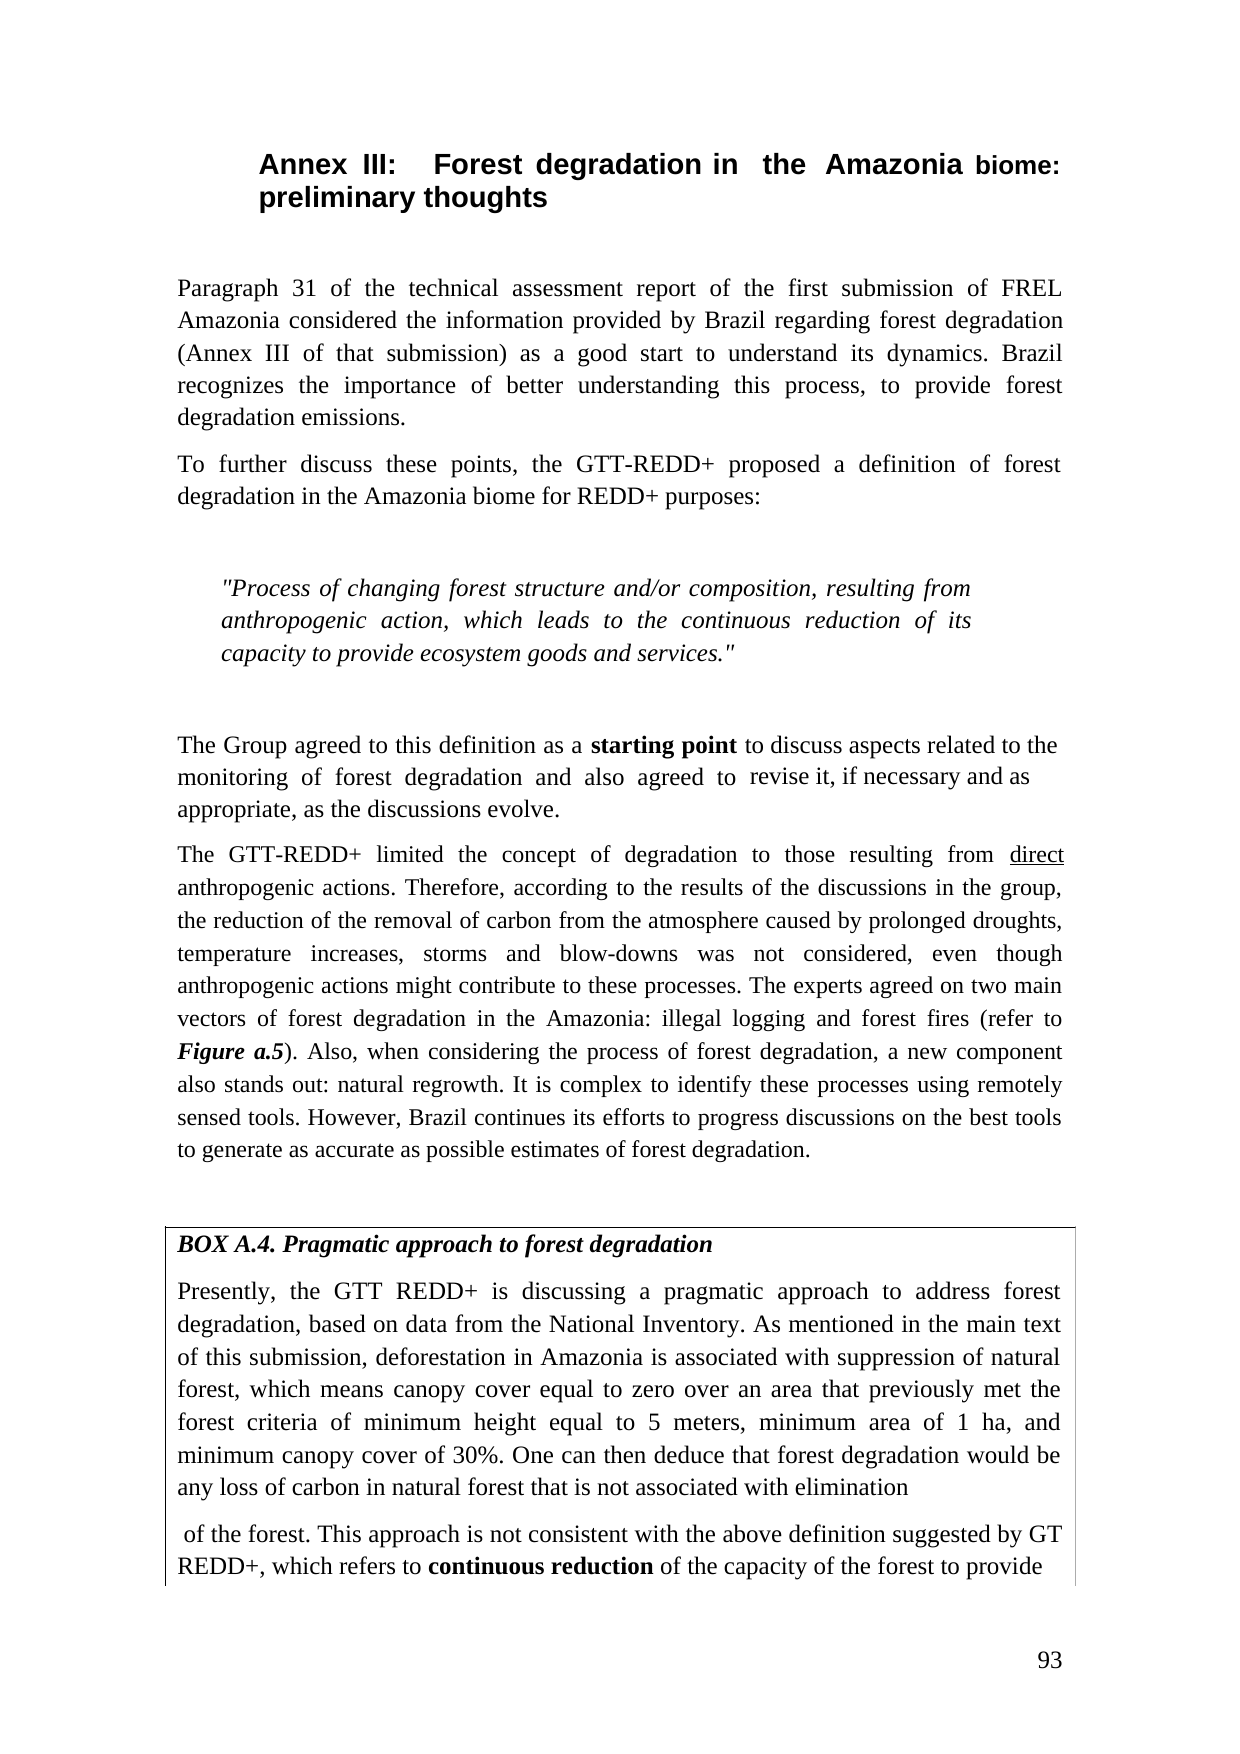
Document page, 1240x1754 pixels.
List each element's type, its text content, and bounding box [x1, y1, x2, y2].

text preliminary thoughts [258, 180, 1089, 214]
text To further discuss these points, the GTT-REDD+ proposed a definition of forest degradation in the Amazonia biome for REDD+ purposes: [177, 449, 1062, 510]
text Annex III: Forest degradation in the Amazonia biome: [258, 147, 1089, 180]
text Paragraph 31 of the technical assessment report of the first submission of FREL Amazonia considered the information provided by Brazil regarding forest degradation (Annex III of that submission) as a good start to understand its dynamics. Brazil recognizes the importance of better understanding this process, to provide forest degradation emissions. [177, 273, 1064, 431]
text The GTT-REDD+ limited the concept of degradation to those resulting from direct anthropogenic actions. Therefore, according to the results of the discussions in the group, the reduction of the removal of carbon from the atmosphere caused by prolonged droughts, temperature increases, storms and blow-downs was not considered, even though anthropogenic actions might contribute to these processes. The experts agreed on two main vectors of forest degradation in the Amazonia: illegal logging and forest fires (refer to Figure a.5). Also, when considering the process of forest degradation, a new component also stands out: natural regrowth. It is complex to identify these processes using remotely sensed tools. However, Brazil continues its efforts to progress discussions on the best tools to generate as accurate as possible estimates of forest degradation. [177, 840, 1064, 1163]
text to discuss aspects related to the revise it, if necessary and as [744, 730, 1062, 790]
text The Group agreed to this definition as a starting point monitoring of forest degradation and also agreed to appropriate, as the discussions evolve. [177, 730, 737, 823]
text 93 [1037, 1646, 1089, 1674]
text "Process of changing forest structure and/or composition, resulting from anthropogenic action, which leads to the continuous reduction of its capacity to provide ecosystem goods and services." [221, 573, 974, 666]
